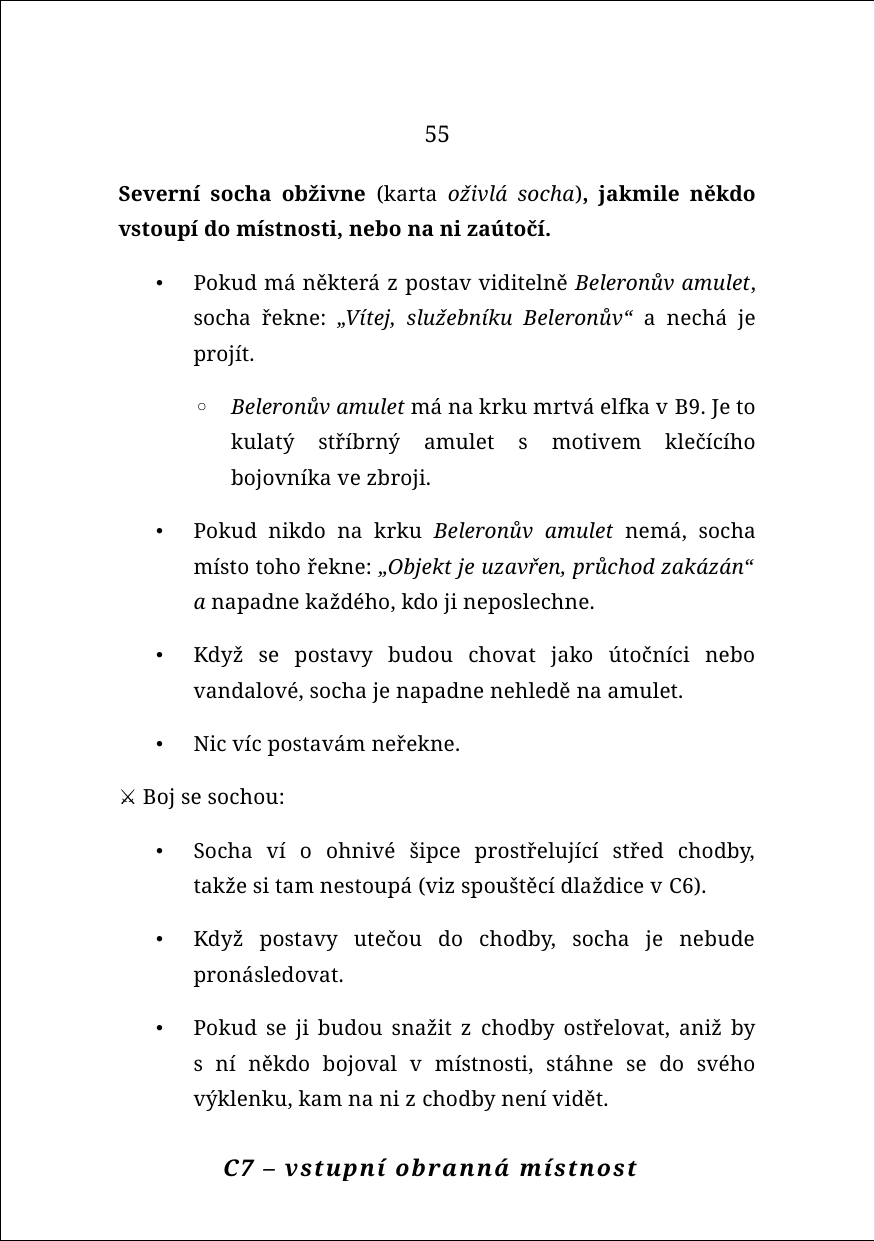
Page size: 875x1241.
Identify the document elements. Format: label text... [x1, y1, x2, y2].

list Pokud má některá z⁠ postav viditelně Beleronův amulet, socha řekne: „Vítej, služebníku Beleronův“ a⁠ nechá je projít. [156, 268, 756, 367]
list Když se postavy budou chovat jako útočníci nebo vandalové, socha je napadne nehledě na amulet. [156, 641, 756, 704]
list Když postavy utečou do chodby, socha je nebude pronásledovat. [156, 924, 756, 988]
list Pokud se ji budou snažit z⁠ chodby ostřelovat, aniž by s⁠ ní někdo bojoval v⁠ místnosti, stáhne se do svého výklenku, kam na ni z⁠ chodby není vidět. [156, 1013, 756, 1113]
list Nic víc postavám neřekne. [156, 729, 756, 758]
list Beleronův amulet má na krku mrtvá elfka v⁠ B9. Je to kulatý stříbrný amulet s⁠ motivem klečícího bojovníka ve zbroji. [193, 392, 756, 491]
list Pokud nikdo na krku Beleronův amulet nemá, socha místo toho řekne: „Objekt je uzavřen, průchod zakázán“ a⁠ napadne každého, kdo ji neposlechne. [156, 516, 756, 616]
list Socha ví o⁠ ohnivé šipce prostřelující střed chodby, takže si tam nestoupá (viz spouštěcí dlaždice v⁠ C6). [156, 836, 756, 900]
text ⚔ Boj se sochou: [118, 782, 756, 811]
text Severní socha obživne (karta oživlá socha), jakmile někdo vstoupí do místnosti, nebo na ni zaútočí. [118, 179, 756, 243]
